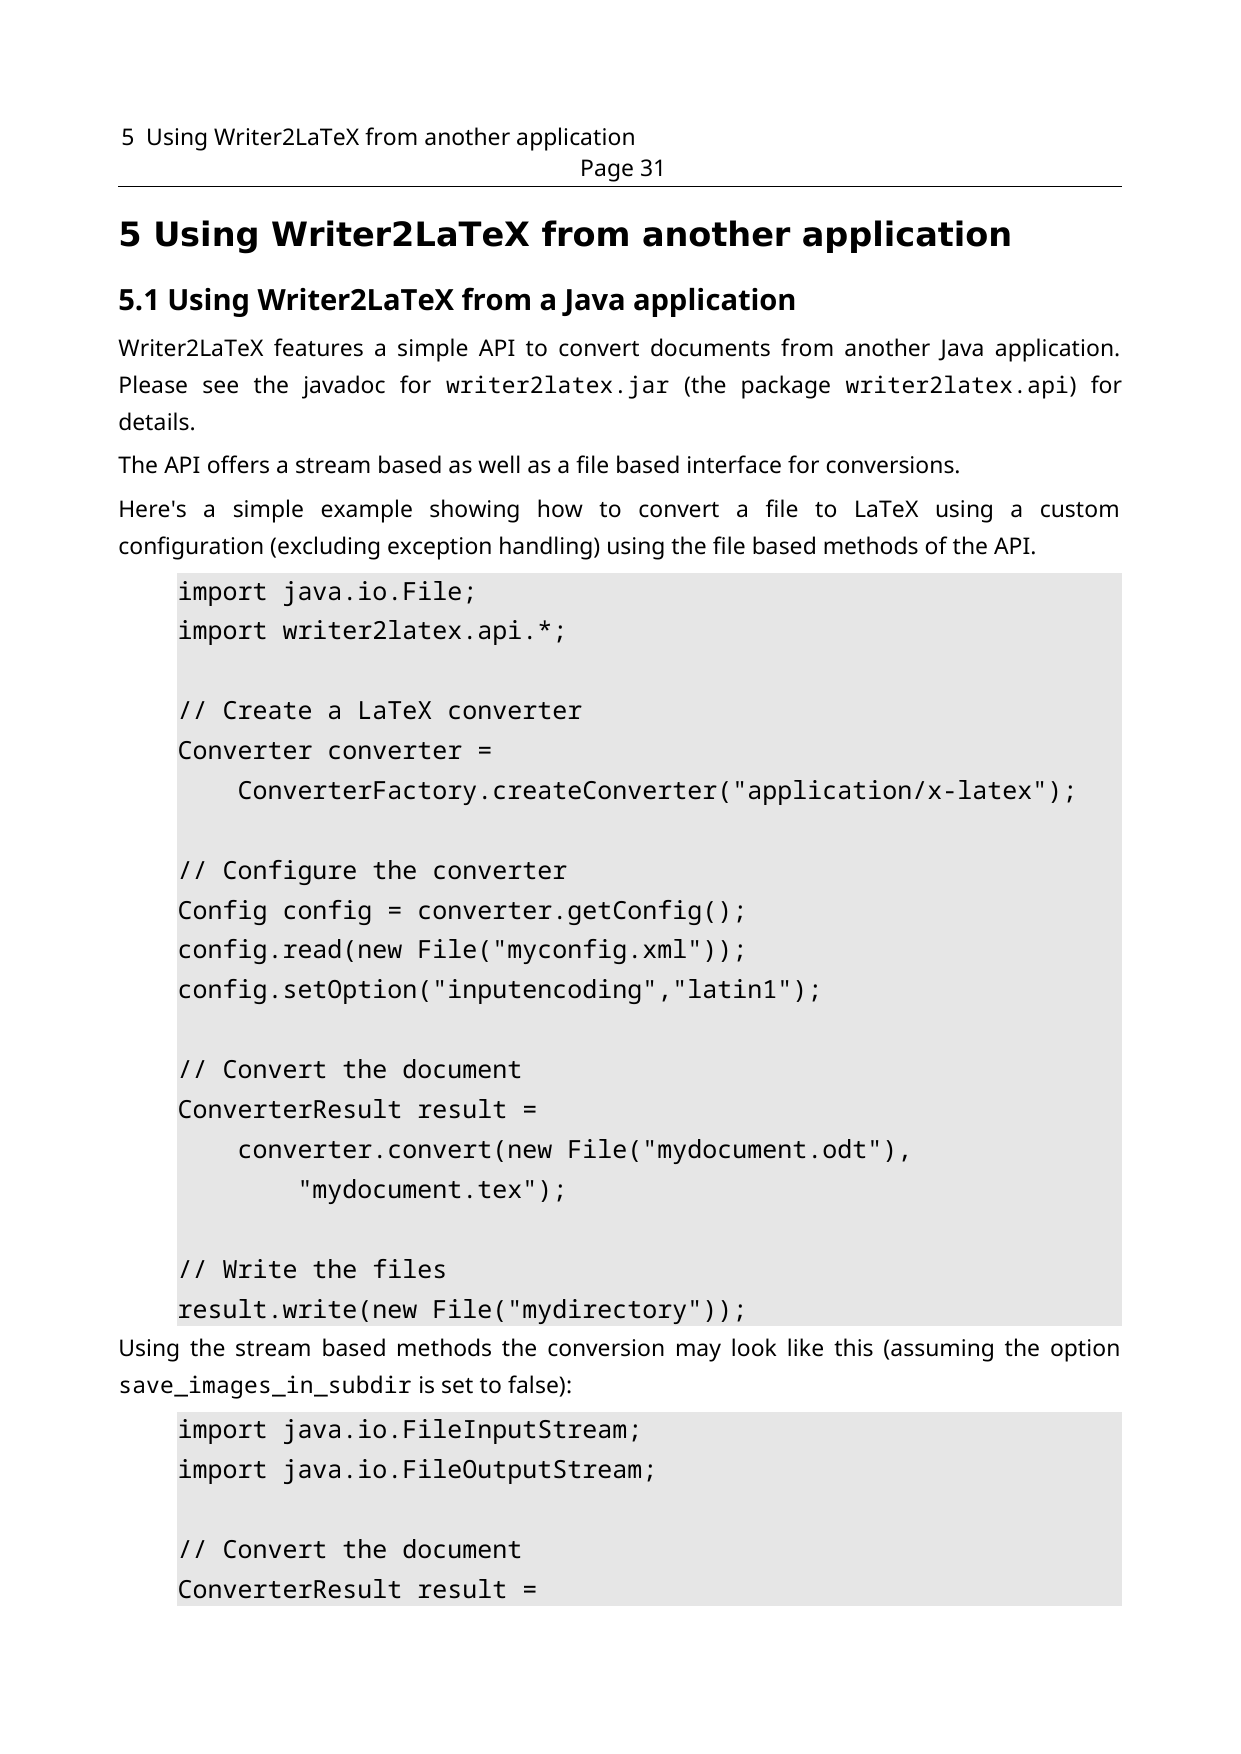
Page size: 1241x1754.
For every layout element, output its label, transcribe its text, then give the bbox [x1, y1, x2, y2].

text The API offers a stream based as well as a file based interface for conversions. [118, 449, 1122, 480]
text Here's a simple example showing how to convert a file to LaTeX using a custom configuration (excluding exception handling) using the file based methods of the API. [118, 493, 1122, 561]
text Config config = converter.getConfig(); [177, 893, 1122, 927]
text import writer2latex.api.*; [177, 613, 1122, 647]
text // Configure the converter [177, 853, 1122, 887]
text import java.io.FileOutputStream; [177, 1452, 1122, 1486]
text "mydocument.tex"); [177, 1172, 1122, 1206]
text ConverterResult result = [177, 1572, 1122, 1606]
text Using the stream based methods the conversion may look like this (assuming the option save_images_in_subdir is set to false): [118, 1332, 1122, 1400]
text ConverterFactory.createConverter("application/x-latex"); [177, 773, 1122, 807]
text Converter converter = [177, 733, 1122, 767]
subtitle Using Writer2LaTeX from another application [118, 216, 1122, 254]
text // Convert the document [177, 1052, 1122, 1086]
text config.setOption("inputencoding","latin1"); [177, 972, 1122, 1006]
text config.read(new File("myconfig.xml")); [177, 932, 1122, 966]
text import java.io.FileInputStream; [177, 1412, 1122, 1446]
text // Convert the document [177, 1532, 1122, 1566]
text // Write the files [177, 1252, 1122, 1286]
text Writer2LaTeX features a simple API to convert documents from another Java application. Please see the javadoc for writer2latex.jar (the package writer2latex.api) for details. [118, 332, 1122, 437]
text result.write(new File("mydirectory")); [177, 1292, 1122, 1326]
subtitle Using Writer2LaTeX from a Java application [118, 279, 1122, 319]
text converter.convert(new File("mydocument.odt"), [177, 1132, 1122, 1166]
text import java.io.File; [177, 573, 1122, 607]
text // Create a LaTeX converter [177, 693, 1122, 727]
text ConverterResult result = [177, 1092, 1122, 1126]
